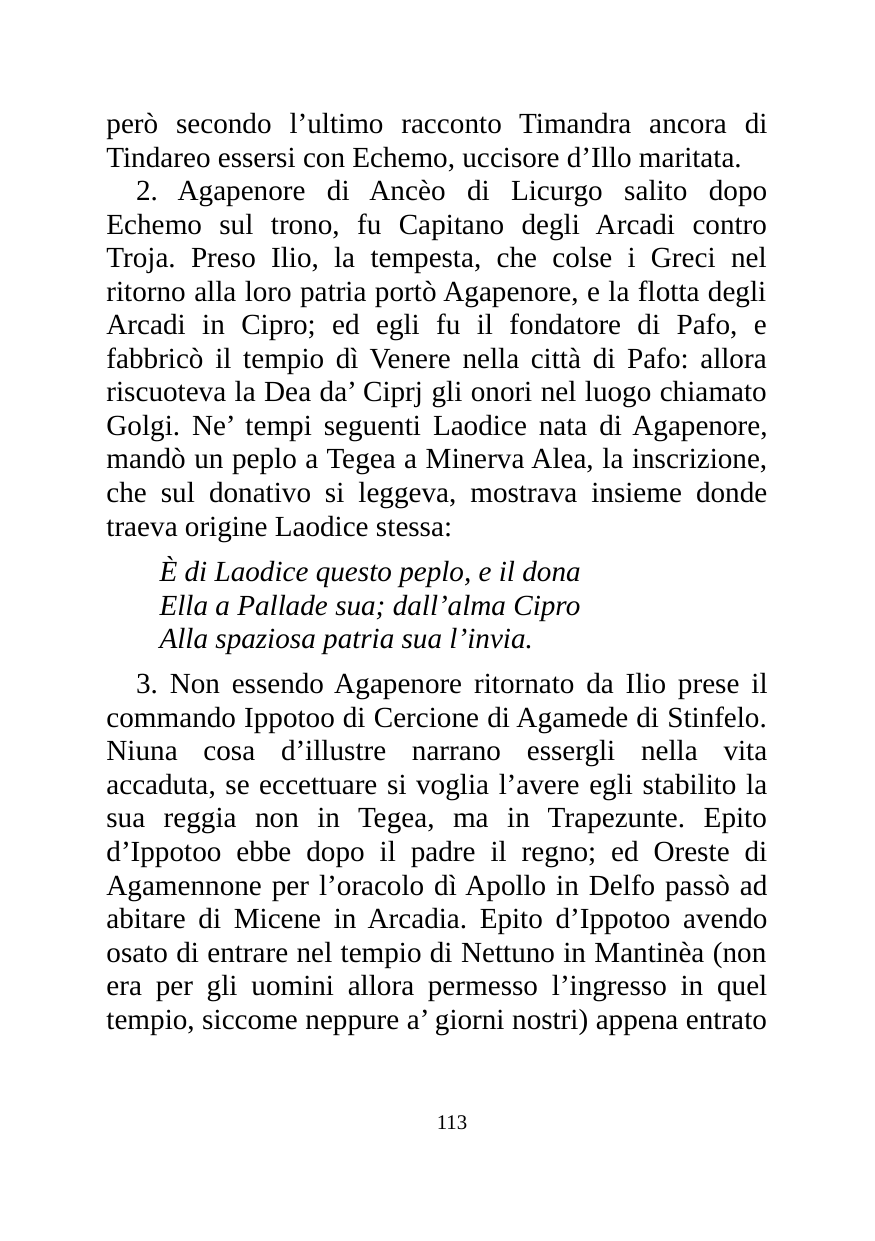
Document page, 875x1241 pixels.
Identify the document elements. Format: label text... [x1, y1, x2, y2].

text 3. Non essendo Agapenore ritornato da Ilio prese il commando Ippotoo di Cercione di Agamede di Stinfelo. Niuna cosa d’illustre narrano essergli nella vita accaduta, se eccettuare si voglia l’avere egli stabilito la sua reggia non in Tegea, ma in Trapezunte. Epito d’Ippotoo ebbe dopo il padre il regno; ed Oreste di Agamennone per l’oracolo dì Apollo in Delfo passò ad abitare di Micene in Arcadia. Epito d’Ippotoo avendo osato di entrare nel tempio di Nettuno in Mantinèa (non era per gli uomini allora permesso l’ingresso in quel tempio, siccome neppure a’ giorni nostri) appena entrato [106, 666, 768, 1035]
text 2. Agapenore di Ancèo di Licurgo salito dopo Echemo sul trono, fu Capitano degli Arcadi contro Troja. Preso Ilio, la tempesta, che colse i Greci nel ritorno alla loro patria portò Agapenore, e la flotta degli Arcadi in Cipro; ed egli fu il fondatore di Pafo, e fabbricò il tempio dì Venere nella città di Pafo: allora riscuoteva la Dea da’ Ciprj gli onori nel luogo chiamato Golgi. Ne’ tempi seguenti Laodice nata di Agapenore, mandò un peplo a Tegea a Minerva Alea, la inscrizione, che sul donativo si leggeva, mostrava insieme donde traeva origine Laodice stessa: [106, 173, 768, 542]
text però secondo l’ultimo racconto Timandra ancora di Tindareo essersi con Echemo, uccisore d’Illo maritata. [106, 106, 768, 173]
text È di Laodice questo peplo, e il dona Ella a Pallade sua; dall’alma Cipro Alla spaziosa patria sua l’invia. [159, 554, 768, 655]
